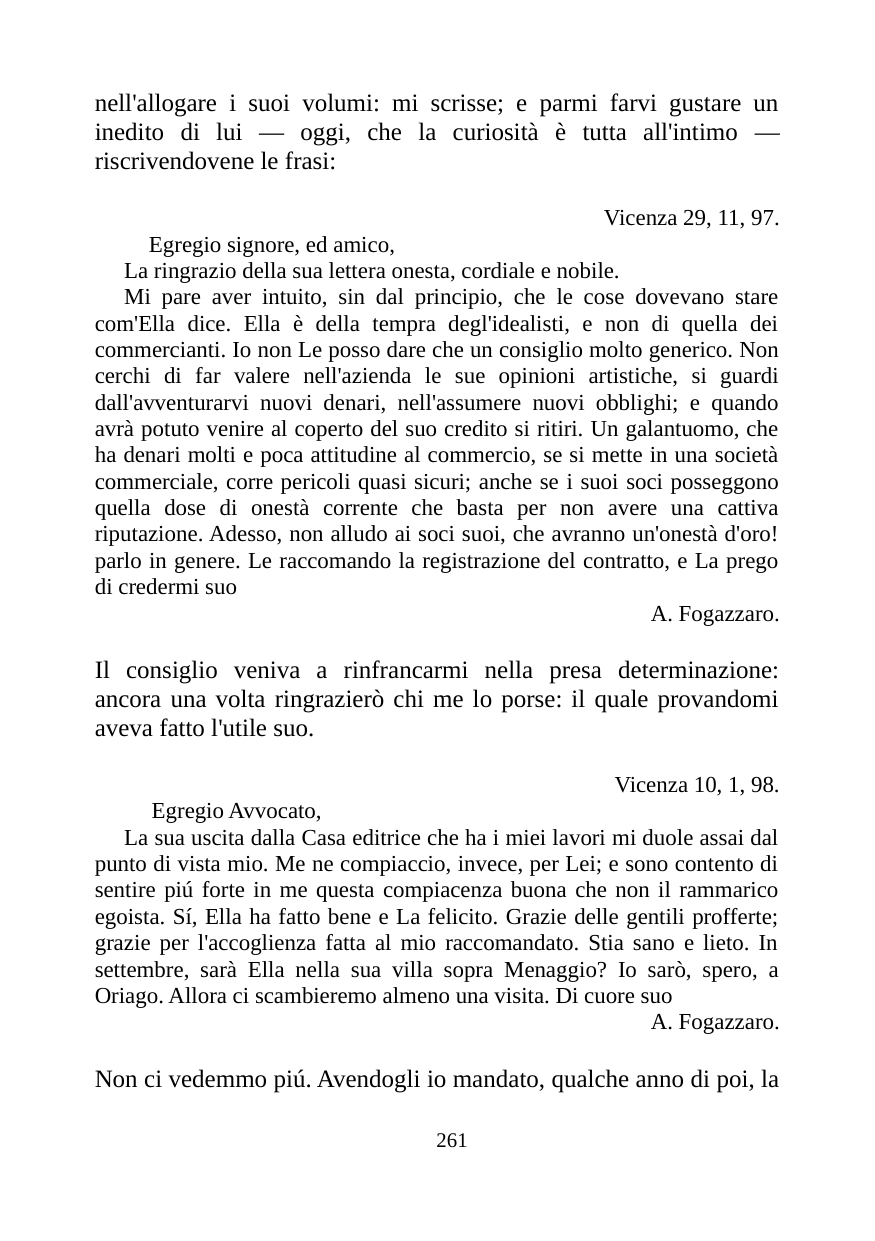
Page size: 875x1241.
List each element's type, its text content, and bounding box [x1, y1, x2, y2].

text La ringrazio della sua lettera onesta, cordiale e nobile. [94, 257, 779, 283]
text A. Fogazzaro. [94, 1008, 779, 1035]
text Egregio signore, ed amico, [94, 231, 779, 257]
text A. Fogazzaro. [94, 599, 779, 626]
text Mi pare aver intuito, sin dal principio, che le cose dovevano stare com'Ella dice. Ella è della tempra degl'idealisti, e non di quella dei commercianti. Io non Le posso dare che un consiglio molto generico. Non cerchi di far valere nell'azienda le sue opinioni artistiche, si guardi dall'avventurarvi nuovi denari, nell'assumere nuovi obblighi; e quando avrà potuto venire al coperto del suo credito si ritiri. Un galantuomo, che ha denari molti e poca attitudine al commercio, se si mette in una società commerciale, corre pericoli quasi sicuri; anche se i suoi soci posseggono quella dose di onestà corrente che basta per non avere una cattiva riputazione. Adesso, non alludo ai soci suoi, che avranno un'onestà d'oro! parlo in genere. Le raccomando la registrazione del contratto, e La prego di credermi suo [94, 283, 779, 599]
text nell'allogare i suoi volumi: mi scrisse; e parmi farvi gustare un inedito di lui — oggi, che la curiosità è tutta all'intimo — riscrivendovene le frasi: [94, 88, 779, 175]
text Non ci vedemmo piú. Avendogli io mandato, qualche anno di poi, la [94, 1064, 779, 1093]
text Il consiglio veniva a rinfrancarmi nella presa determinazione: ancora una volta ringrazierò chi me lo porse: il quale provandomi aveva fatto l'utile suo. [94, 655, 779, 742]
text La sua uscita dalla Casa editrice che ha i miei lavori mi duole assai dal punto di vista mio. Me ne compiaccio, invece, per Lei; e sono contento di sentire piú forte in me questa compiacenza buona che non il rammarico egoista. Sí, Ella ha fatto bene e La felicito. Grazie delle gentili profferte; grazie per l'accoglienza fatta al mio raccomandato. Stia sano e lieto. In settembre, sarà Ella nella sua villa sopra Menaggio? Io sarò, spero, a Oriago. Allora ci scambieremo almeno una visita. Di cuore suo [94, 824, 779, 1008]
text Vicenza 10, 1, 98. [94, 771, 779, 797]
text Egregio Avvocato, [94, 797, 779, 824]
text Vicenza 29, 11, 97. [94, 204, 779, 231]
